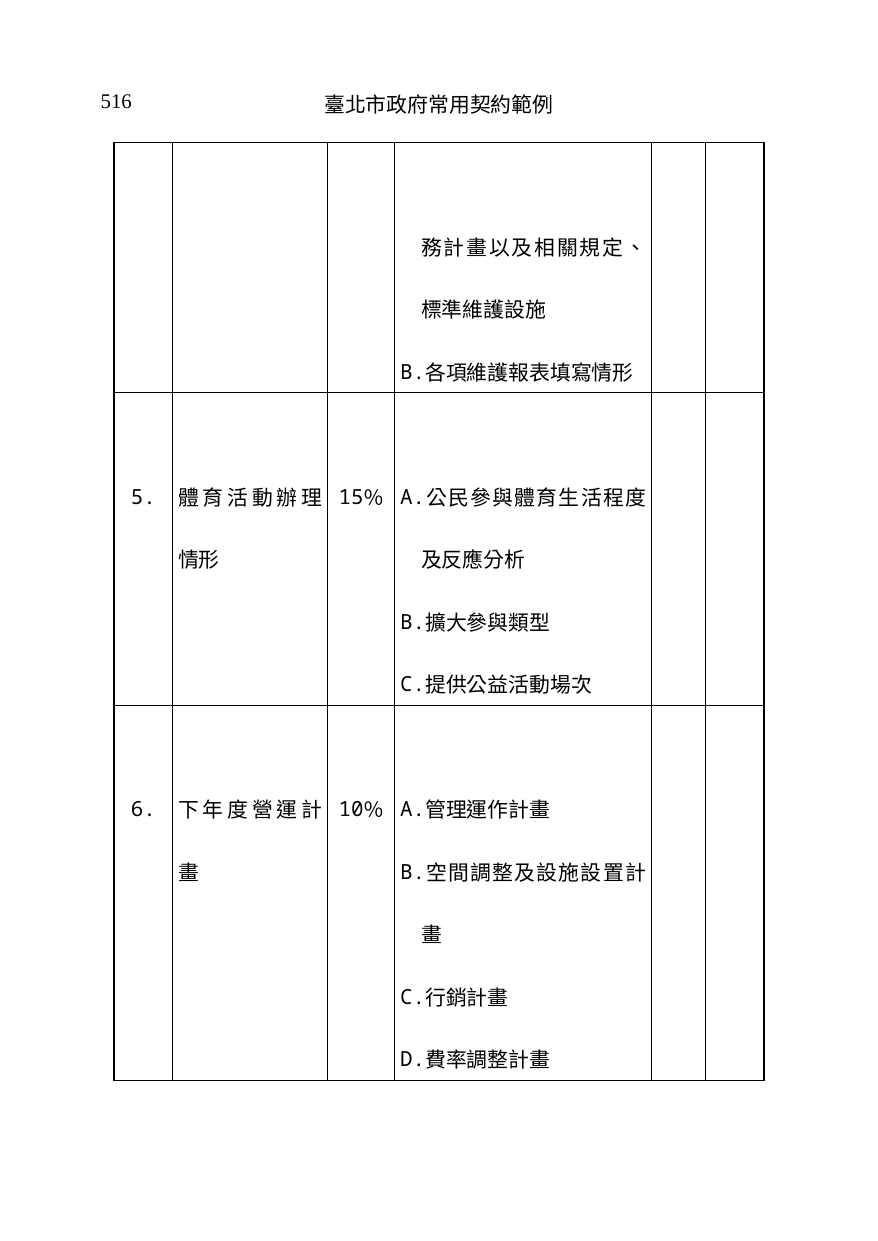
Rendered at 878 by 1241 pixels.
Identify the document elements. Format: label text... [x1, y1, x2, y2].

table_cell 5. [115, 393, 172, 704]
table_cell 6. [115, 706, 172, 1079]
table_cell [173, 143, 327, 392]
table_cell [706, 393, 763, 704]
table_cell [115, 143, 172, 392]
table_cell [652, 393, 705, 704]
table_cell [652, 143, 705, 392]
table_cell [328, 143, 394, 392]
table_cell 下年度營運計畫 [173, 706, 327, 1079]
table_cell 10％ [328, 706, 394, 1079]
table_cell 15％ [328, 393, 394, 704]
table_cell [706, 706, 763, 1079]
table_cell A.公民參與體育生活程度及反應分析 B.擴大參與類型 C.提供公益活動場次 [395, 393, 651, 704]
table_cell 體育活動辦理情形 [173, 393, 327, 704]
table_cell [652, 706, 705, 1079]
table_cell A.管理運作計畫 B.空間調整及設施設置計畫 C.行銷計畫 D.費率調整計畫 [395, 706, 651, 1079]
table_cell [706, 143, 763, 392]
table_cell 務計畫以及相關規定、標準維護設施 B.各項維護報表填寫情形 [395, 143, 651, 392]
